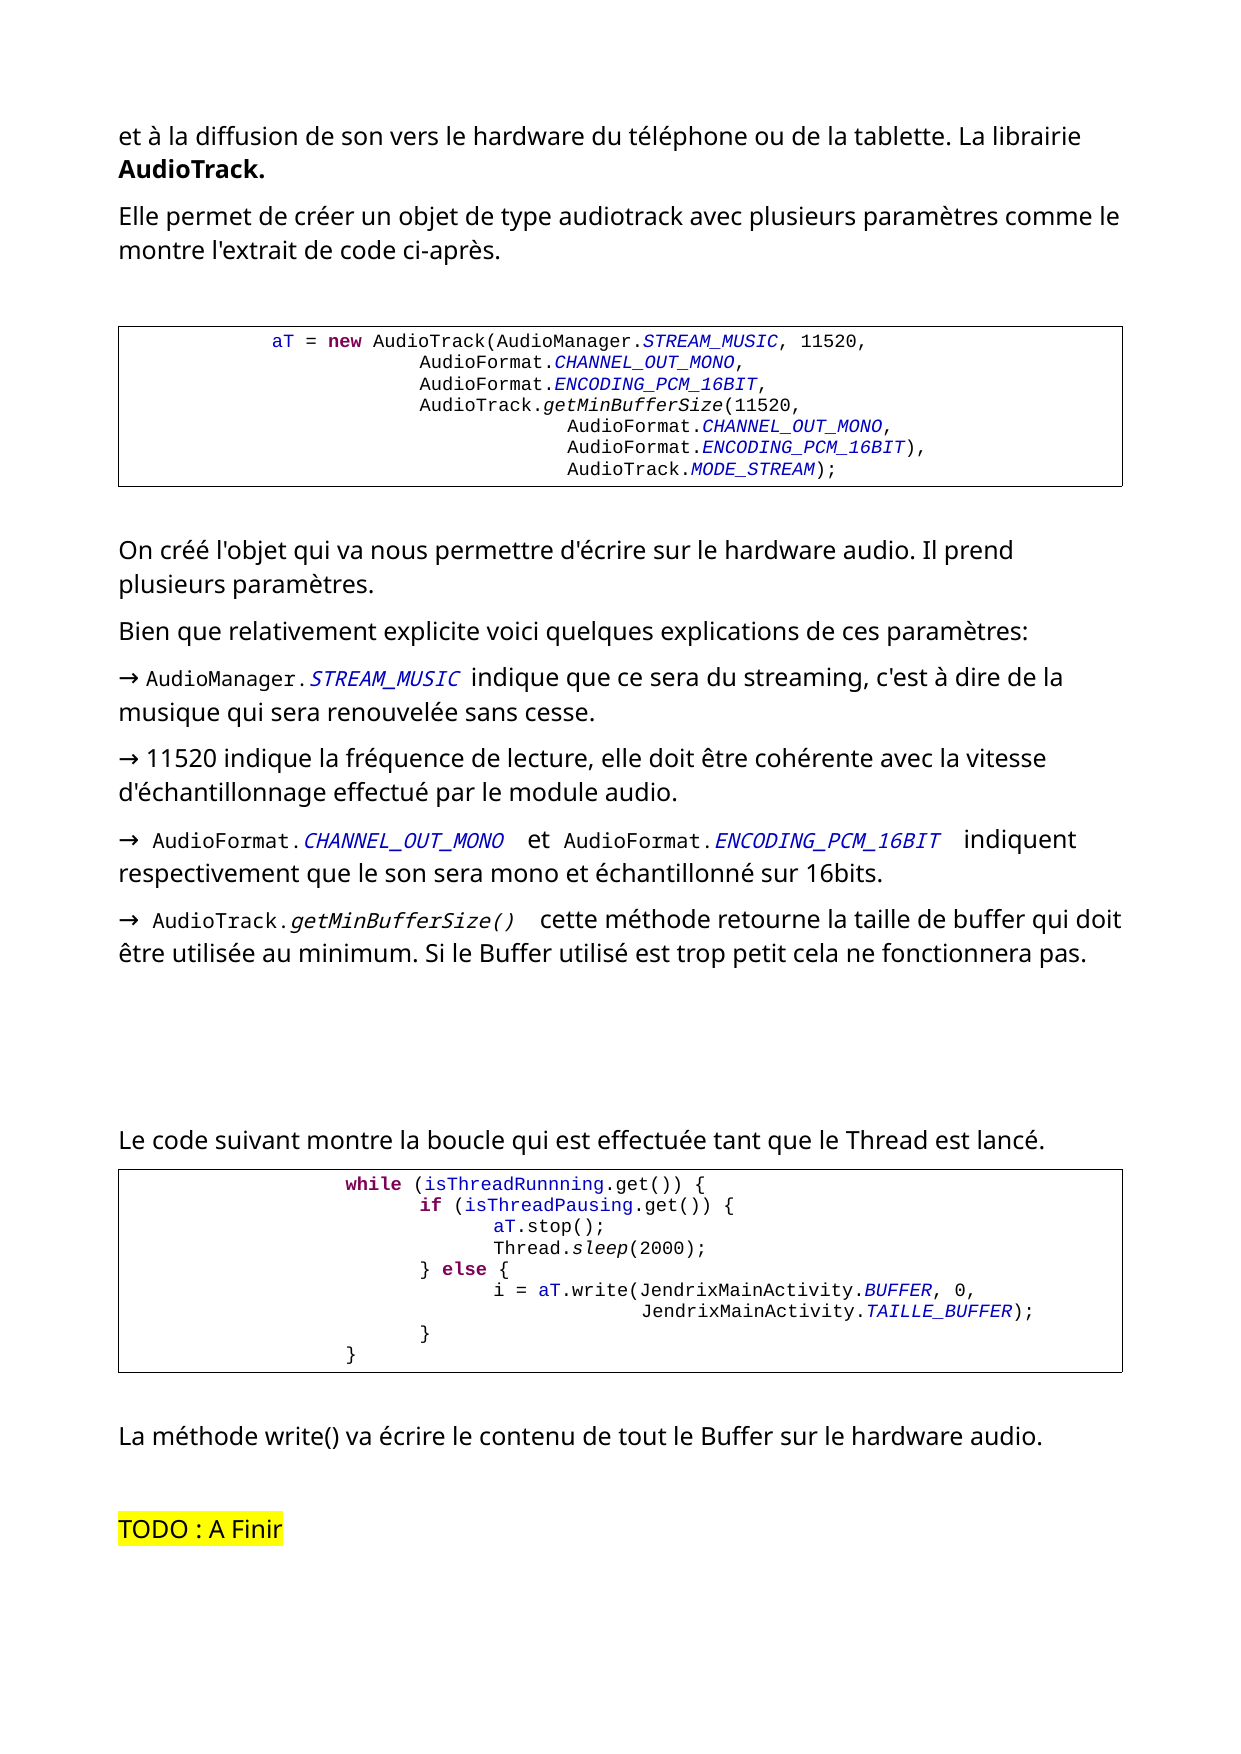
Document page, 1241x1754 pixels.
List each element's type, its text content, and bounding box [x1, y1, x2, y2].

text et à la diffusion de son vers le hardware du téléphone ou de la tablette. La librairie AudioTrack. [118, 118, 1122, 186]
text Bien que relativement explicite voici quelques explications de ces paramètres: [118, 613, 1122, 648]
text → AudioTrack.getMinBufferSize() cette méthode retourne la taille de buffer qui doit être utilisée au minimum. Si le Buffer utilisé est trop petit cela ne fonctionnera pas. [118, 902, 1122, 970]
text TODO : A Finir [118, 1511, 1122, 1546]
text Le code suivant montre la boucle qui est effectuée tant que le Thread est lancé. [118, 1122, 1122, 1156]
table_header aT = new AudioTrack(AudioManager.STREAM_MUSIC, 11520, AudioFormat.CHANNEL_OUT_MONO, AudioFormat.ENCODING_PCM_16BIT, AudioTrack.getMinBufferSize(11520, AudioFormat.CHANNEL_OUT_MONO, AudioFormat.ENCODING_PCM_16BIT), AudioTrack.MODE_STREAM); [119, 327, 1122, 486]
table_header while (isThreadRunnning.get()) { if (isThreadPausing.get()) { aT.stop(); Thread.sleep(2000); } else { i = aT.write(JendrixMainActivity.BUFFER, 0, JendrixMainActivity.TAILLE_BUFFER); } } [119, 1170, 1122, 1372]
text → AudioFormat.CHANNEL_OUT_MONO et AudioFormat.ENCODING_PCM_16BIT indiquent respectivement que le son sera mono et échantillonné sur 16bits. [118, 821, 1122, 889]
text → 11520 indique la fréquence de lecture, elle doit être cohérente avec la vitesse d'échantillonnage effectué par le module audio. [118, 741, 1122, 809]
text → AudioManager.STREAM_MUSIC indique que ce sera du streaming, c'est à dire de la musique qui sera renouvelée sans cesse. [118, 660, 1122, 728]
text La méthode write() va écrire le contenu de tout le Buffer sur le hardware audio. [118, 1418, 1122, 1452]
text On créé l'objet qui va nous permettre d'écrire sur le hardware audio. Il prend plusieurs paramètres. [118, 533, 1122, 601]
text Elle permet de créer un objet de type audiotrack avec plusieurs paramètres comme le montre l'extrait de code ci-après. [118, 199, 1122, 267]
